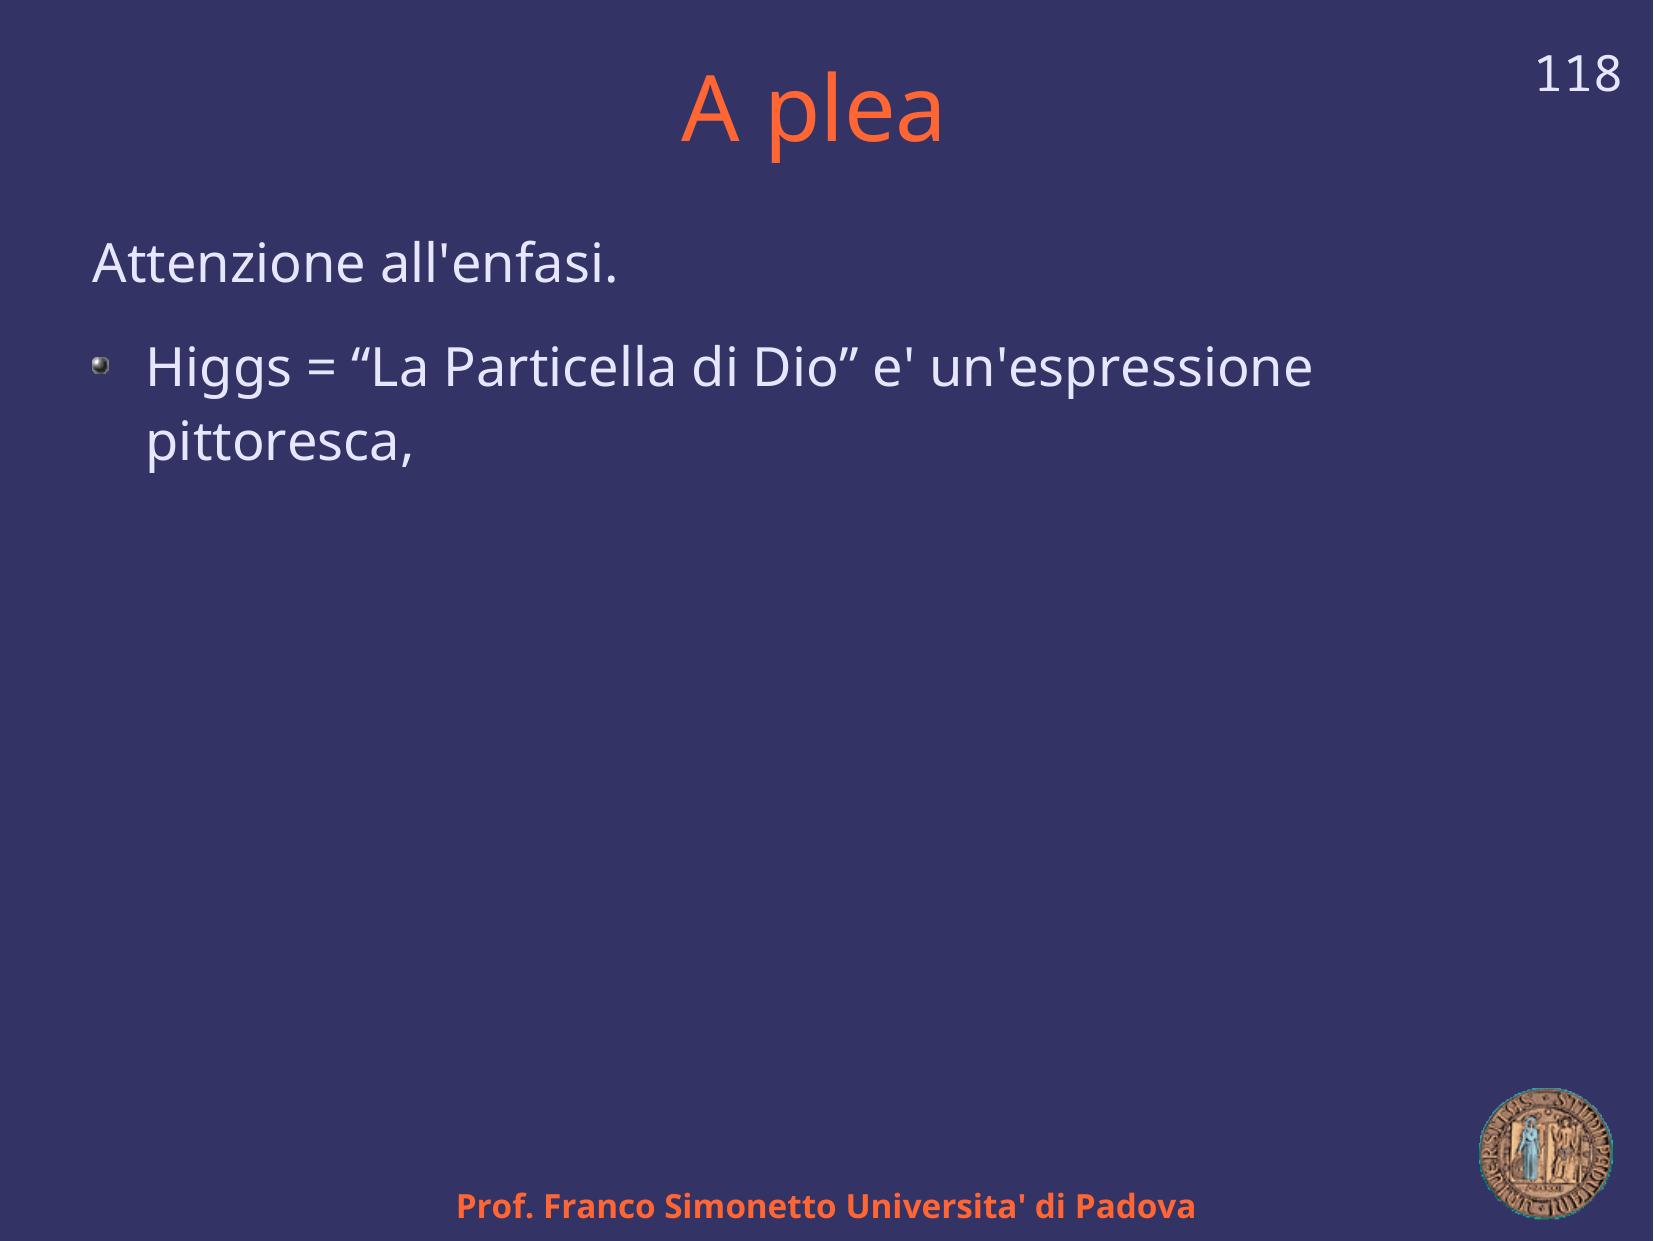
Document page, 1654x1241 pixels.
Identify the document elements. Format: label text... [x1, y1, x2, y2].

list Attenzione all'enfasi. Higgs = “La Particella di Dio” e' un'espressione pittoresca, [75, 225, 1563, 1119]
picture [1479, 1087, 1613, 1221]
title A plea [82, 55, 1571, 156]
